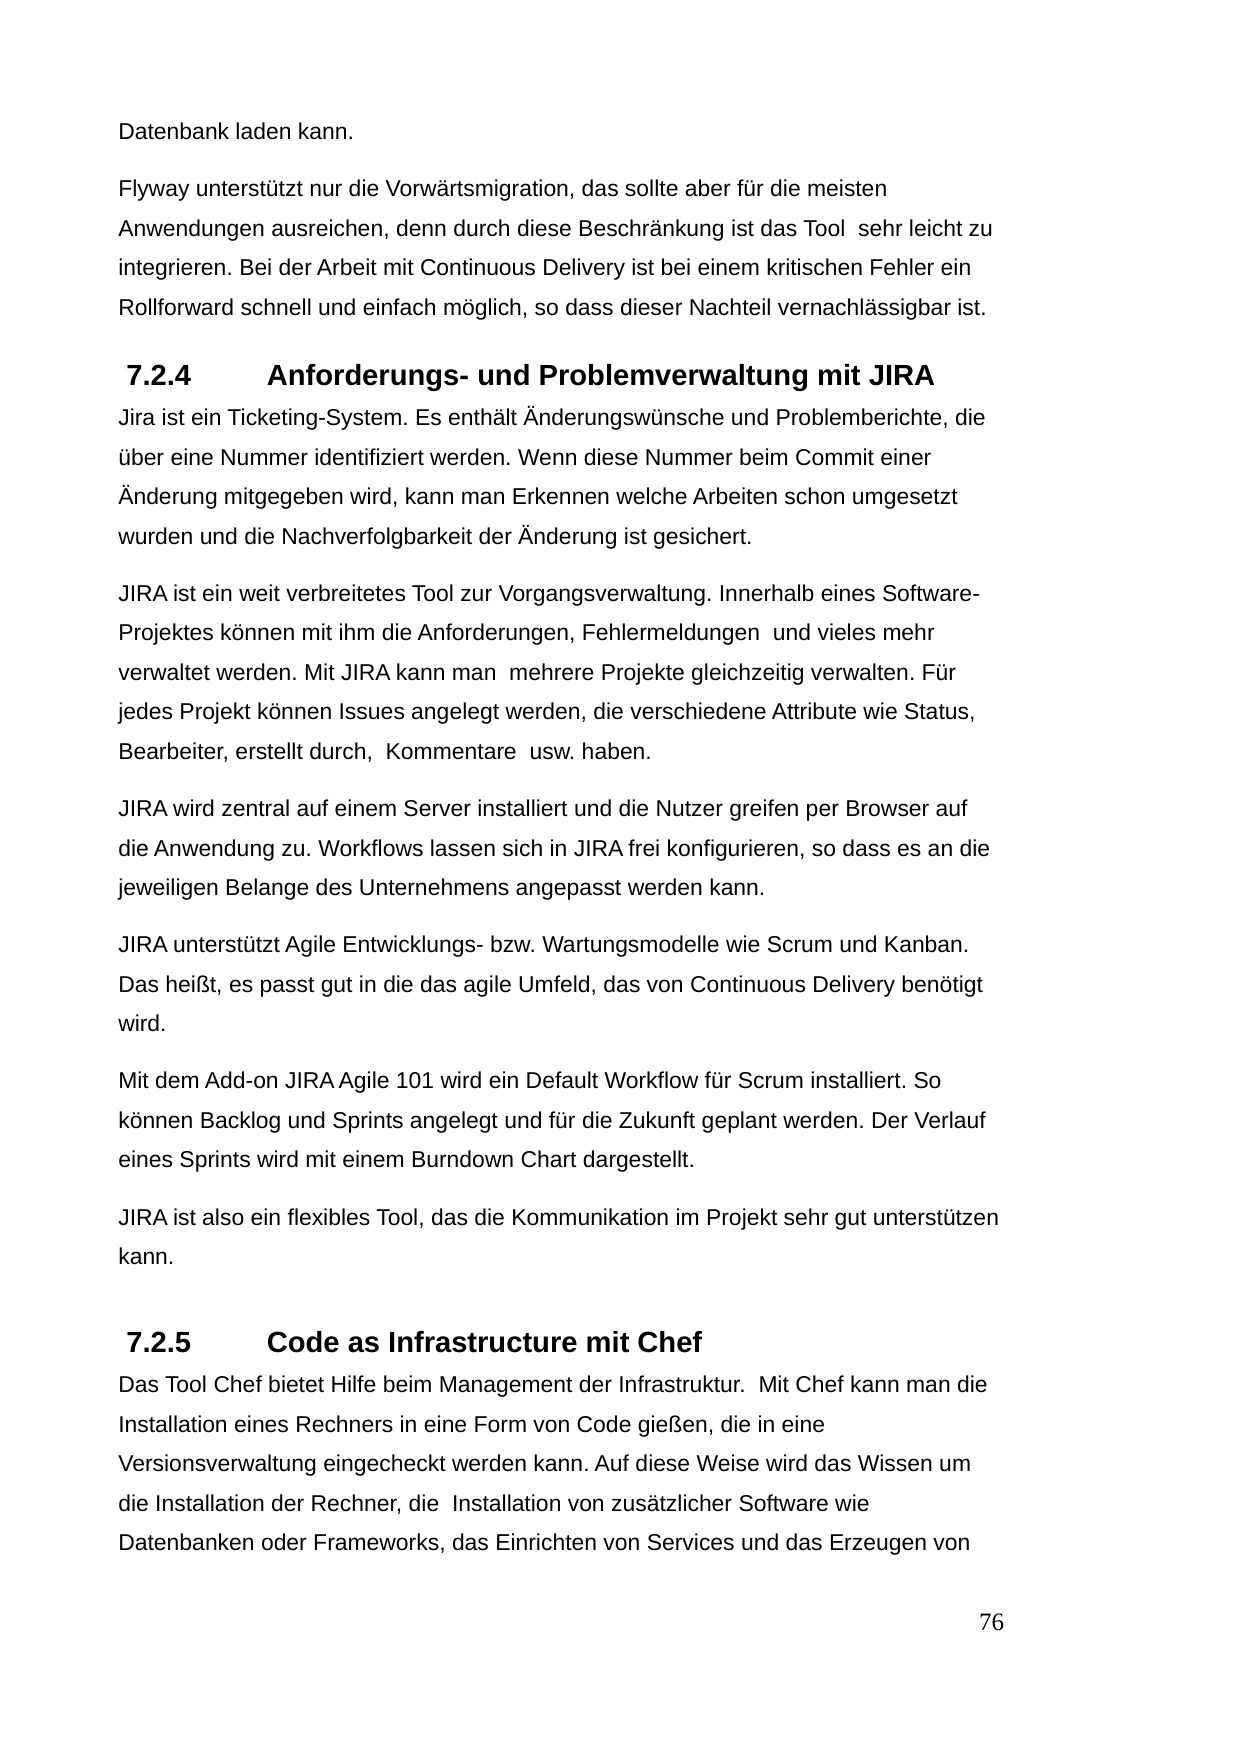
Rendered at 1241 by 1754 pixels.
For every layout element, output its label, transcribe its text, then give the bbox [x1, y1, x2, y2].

subtitle Anforderungs- und Problemverwaltung mit JIRA [118, 358, 1004, 392]
text JIRA ist also ein flexibles Tool, das die Kommunikation im Projekt sehr gut unterstützen kann. [118, 1203, 1004, 1269]
text JIRA unterstützt Agile Entwicklungs- bzw. Wartungsmodelle wie Scrum und Kanban. Das heißt, es passt gut in die das agile Umfeld, das von Continuous Delivery benötigt wird. [118, 931, 1004, 1036]
subtitle Code as Infrastructure mit Chef [118, 1325, 1004, 1359]
text Datenbank laden kann. [118, 118, 1004, 144]
text Flyway unterstützt nur die Vorwärtsmigration, das sollte aber für die meisten Anwendungen ausreichen, denn durch diese Beschränkung ist das Tool sehr leicht zu integrieren. Bei der Arbeit mit Continuous Delivery ist bei einem kritischen Fehler ein Rollforward schnell und einfach möglich, so dass dieser Nachteil vernachlässigbar ist. [118, 175, 1004, 320]
text Das Tool Chef bietet Hilfe beim Management der Infrastruktur. Mit Chef kann man die Installation eines Rechners in eine Form von Code gießen, die in eine Versionsverwaltung eingecheckt werden kann. Auf diese Weise wird das Wissen um die Installation der Rechner, die Installation von zusätzlicher Software wie Datenbanken oder Frameworks, das Einrichten von Services und das Erzeugen von [118, 1371, 1004, 1555]
text JIRA wird zentral auf einem Server installiert und die Nutzer greifen per Browser auf die Anwendung zu. Workflows lassen sich in JIRA frei konfigurieren, so dass es an die jeweiligen Belange des Unternehmens angepasst werden kann. [118, 795, 1004, 900]
text Jira ist ein Ticketing-System. Es enthält Änderungswünsche und Problemberichte, die über eine Nummer identifiziert werden. Wenn diese Nummer beim Commit einer Änderung mitgegeben wird, kann man Erkennen welche Arbeiten schon umgesetzt wurden und die Nachverfolgbarkeit der Änderung ist gesichert. [118, 404, 1004, 549]
text Mit dem Add-on JIRA Agile 101 wird ein Default Workflow für Scrum installiert. So können Backlog und Sprints angelegt und für die Zukunft geplant werden. Der Verlauf eines Sprints wird mit einem Burndown Chart dargestellt. [118, 1067, 1004, 1173]
text JIRA ist ein weit verbreitetes Tool zur Vorgangsverwaltung. Innerhalb eines Software-Projektes können mit ihm die Anforderungen, Fehlermeldungen und vieles mehr verwaltet werden. Mit JIRA kann man mehrere Projekte gleichzeitig verwalten. Für jedes Projekt können Issues angelegt werden, die verschiedene Attribute wie Status, Bearbeiter, erstellt durch, Kommentare usw. haben. [118, 580, 1004, 764]
